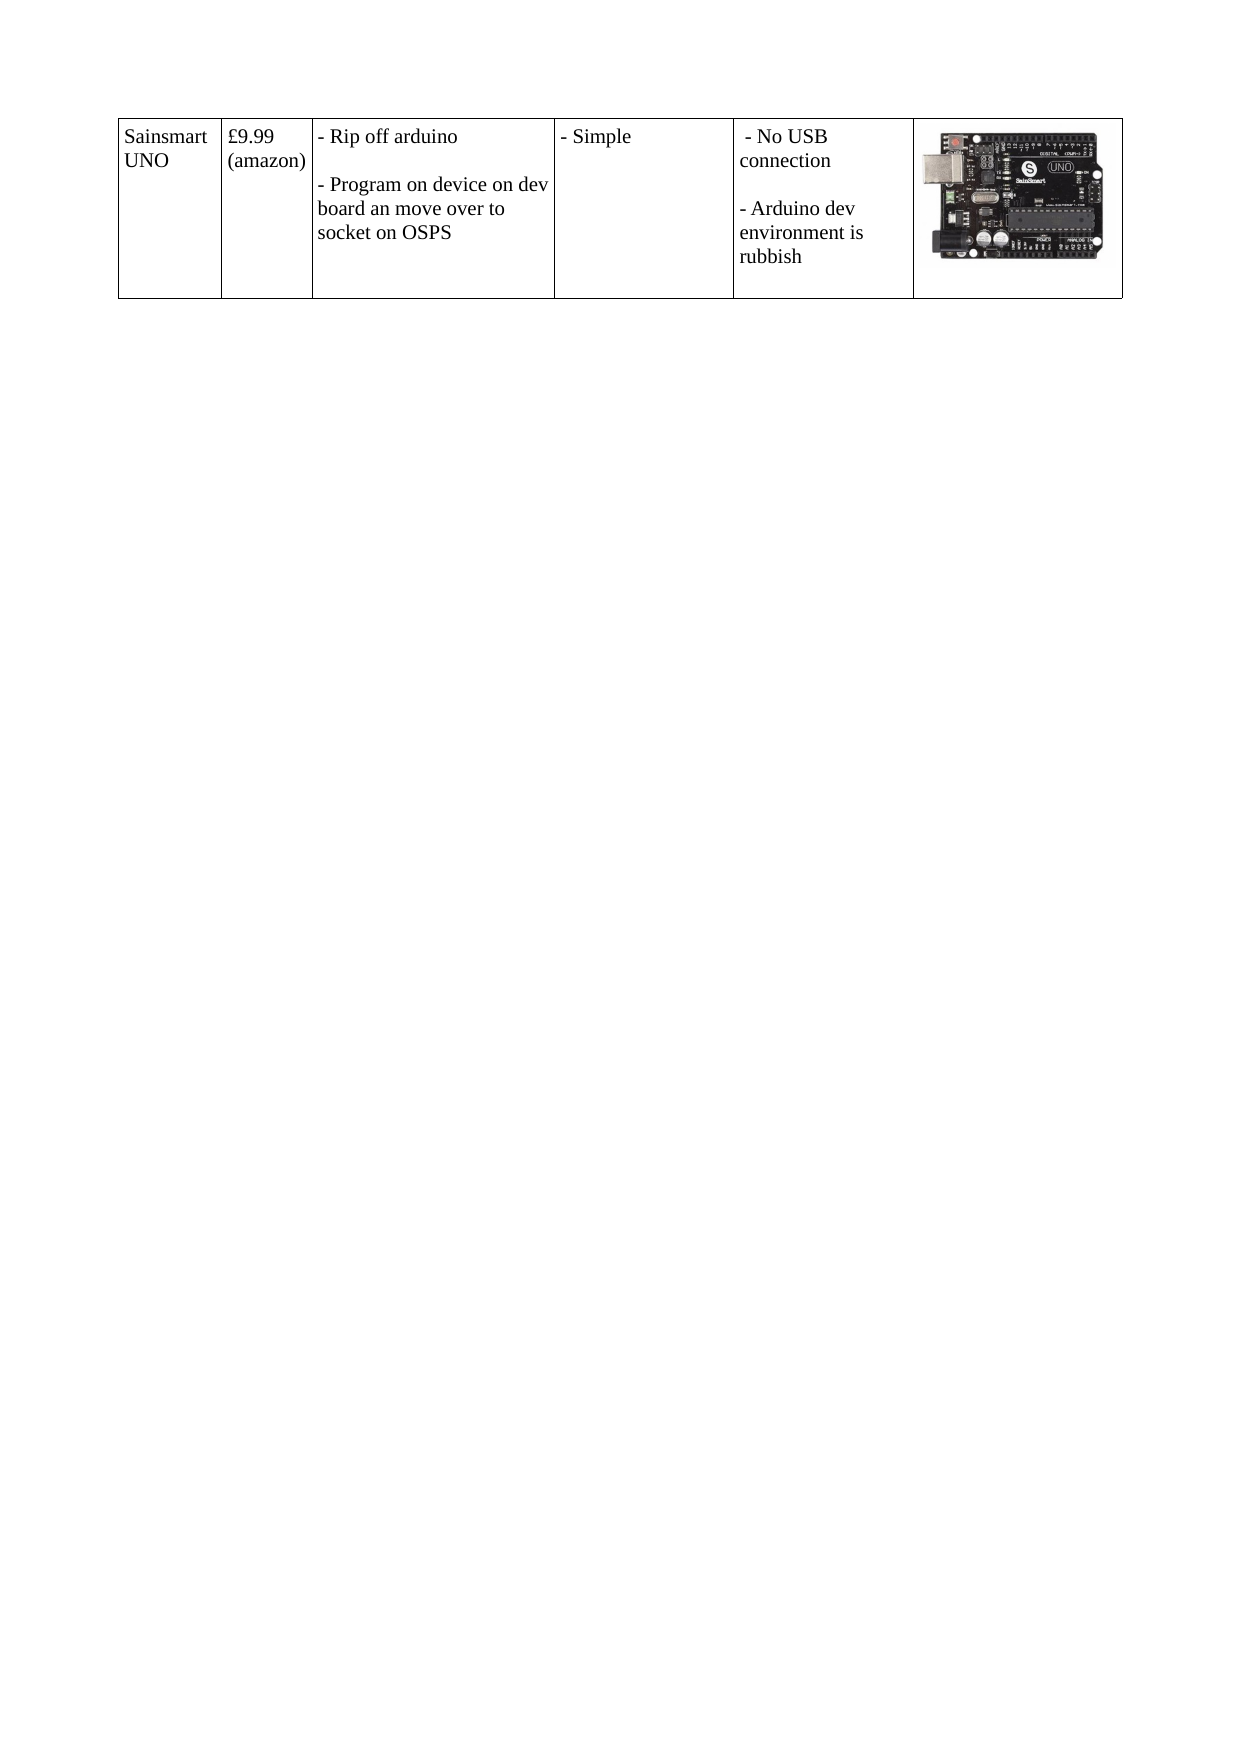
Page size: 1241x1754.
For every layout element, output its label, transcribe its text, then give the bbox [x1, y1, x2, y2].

picture [918, 123, 1117, 268]
table_cell - No USB connection - Arduino dev environment is rubbish [734, 119, 913, 298]
table_cell - Rip off arduino - Program on device on dev board an move over to socket on OSPS [313, 119, 554, 298]
table_cell Sainsmart UNO [119, 119, 221, 298]
table_cell £9.99 (amazon) [222, 119, 312, 298]
table_cell - Simple [555, 119, 733, 298]
table_cell [914, 119, 1122, 298]
